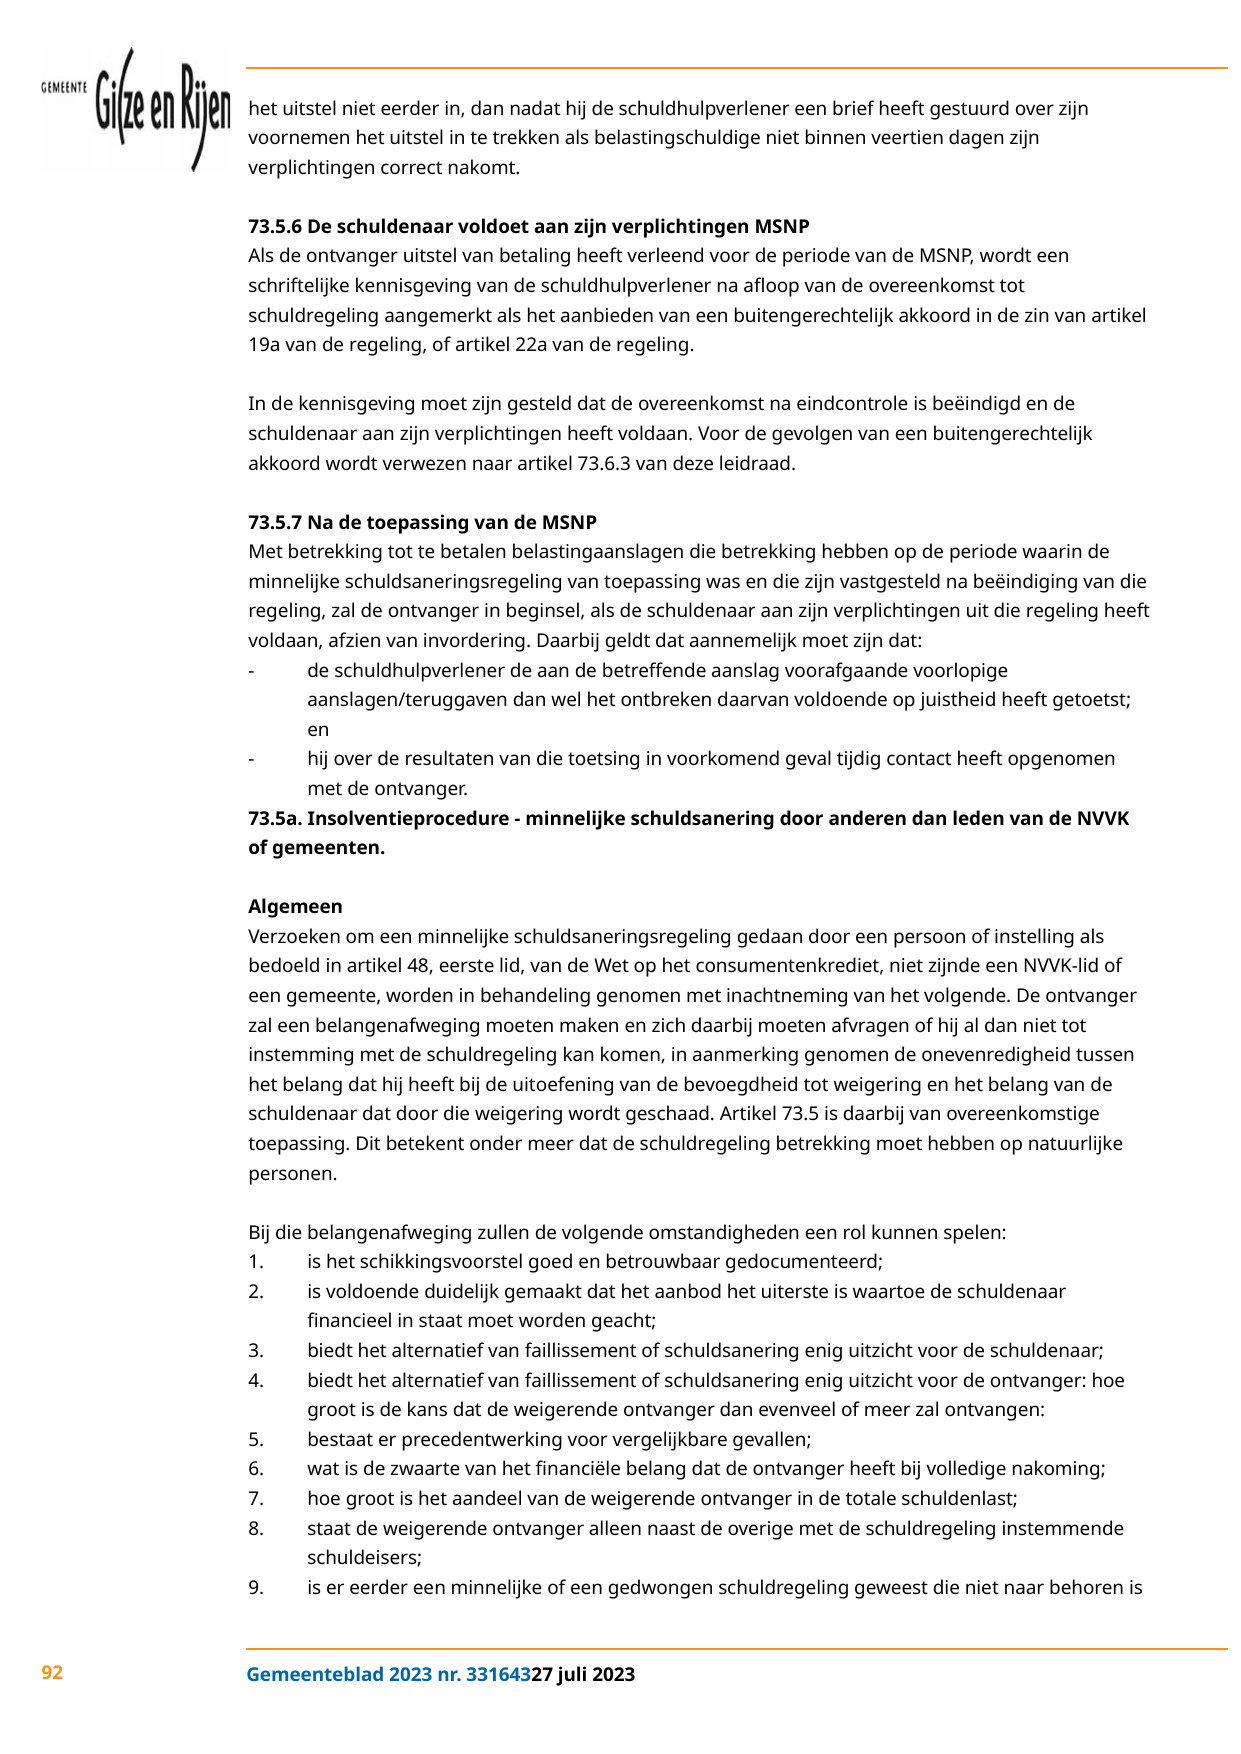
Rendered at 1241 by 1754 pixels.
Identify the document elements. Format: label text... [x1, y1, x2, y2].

list staat de weigerende ontvanger alleen naast de overige met de schuldregeling instemmende schuldeisers; [248, 1515, 1152, 1570]
text Als de ontvanger uitstel van betaling heeft verleend voor de periode van de MSNP, wordt een schriftelijke kennisgeving van de schuldhulpverlener na afloop van de overeenkomst tot schuldregeling aangemerkt als het aanbieden van een buitengerechtelijk akkoord in de zin van artikel 19a van de regeling, of artikel 22a van de regeling. [248, 243, 1152, 357]
list is voldoende duidelijk gemaakt dat het aanbod het uiterste is waartoe de schuldenaar financieel in staat moet worden geacht; [248, 1278, 1152, 1333]
list bestaat er precedentwerking voor vergelijkbare gevallen; [248, 1426, 1152, 1452]
list de schuldhulpverlener de aan de betreffende aanslag voorafgaande voorlopige aanslagen/teruggaven dan wel het ontbreken daarvan voldoende op juistheid heeft getoetst; en [248, 657, 1152, 742]
text In de kennisgeving moet zijn gesteld dat de overeenkomst na eindcontrole is beëindigd en de schuldenaar aan zijn verplichtingen heeft voldaan. Voor de gevolgen van een buitengerechtelijk akkoord wordt verwezen naar artikel 73.6.3 van deze leidraad. [248, 391, 1152, 476]
list wat is de zwaarte van het financiële belang dat de ontvanger heeft bij volledige nakoming; [248, 1456, 1152, 1481]
list hoe groot is het aandeel van de weigerende ontvanger in de totale schuldenlast; [248, 1485, 1152, 1511]
list is het schikkingsvoorstel goed en betrouwbaar gedocumenteerd; [248, 1248, 1152, 1274]
text Verzoeken om een minnelijke schuldsaneringsregeling gedaan door een persoon of instelling als bedoeld in artikel 48, eerste lid, van de Wet op het consumentenkrediet, niet zijnde een NVVK-lid of een gemeente, worden in behandeling genomen met inachtneming van het volgende. De ontvanger zal een belangenafweging moeten maken en zich daarbij moeten afvragen of hij al dan niet tot instemming met de schuldregeling kan komen, in aanmerking genomen de onevenredigheid tussen het belang dat hij heeft bij de uitoefening van de bevoegdheid tot weigering en het belang van de schuldenaar dat door die weigering wordt geschaad. Artikel 73.5 is daarbij van overeenkomstige toepassing. Dit betekent onder meer dat de schuldregeling betrekking moet hebben op natuurlijke personen. [248, 923, 1152, 1186]
list is er eerder een minnelijke of een gedwongen schuldregeling geweest die niet naar behoren is [248, 1574, 1152, 1600]
picture [41, 47, 231, 172]
text 73.5.7 Na de toepassing van de MSNP [248, 509, 1152, 535]
list biedt het alternatief van faillissement of schuldsanering enig uitzicht voor de schuldenaar; [248, 1337, 1152, 1363]
text Bij die belangenafweging zullen de volgende omstandigheden een rol kunnen spelen: [248, 1219, 1152, 1245]
list biedt het alternatief van faillissement of schuldsanering enig uitzicht voor de ontvanger: hoe groot is de kans dat de weigerende ontvanger dan evenveel of meer zal ontvangen: [248, 1367, 1152, 1422]
text het uitstel niet eerder in, dan nadat hij de schuldhulpverlener een brief heeft gestuurd over zijn voornemen het uitstel in te trekken als belastingschuldige niet binnen veertien dagen zijn verplichtingen correct nakomt. [248, 95, 1152, 180]
text Algemeen [248, 893, 1152, 919]
list hij over de resultaten van die toetsing in voorkomend geval tijdig contact heeft opgenomen met de ontvanger. [248, 746, 1152, 801]
text Met betrekking tot te betalen belastingaanslagen die betrekking hebben op de periode waarin de minnelijke schuldsaneringsregeling van toepassing was en die zijn vastgesteld na beëindiging van die regeling, zal de ontvanger in beginsel, als de schuldenaar aan zijn verplichtingen uit die regeling heeft voldaan, afzien van invordering. Daarbij geldt dat aannemelijk moet zijn dat: [248, 538, 1152, 653]
text 73.5a. Insolventieprocedure - minnelijke schuldsanering door anderen dan leden van de NVVK of gemeenten. [248, 805, 1152, 860]
text 73.5.6 De schuldenaar voldoet aan zijn verplichtingen MSNP [248, 213, 1152, 239]
